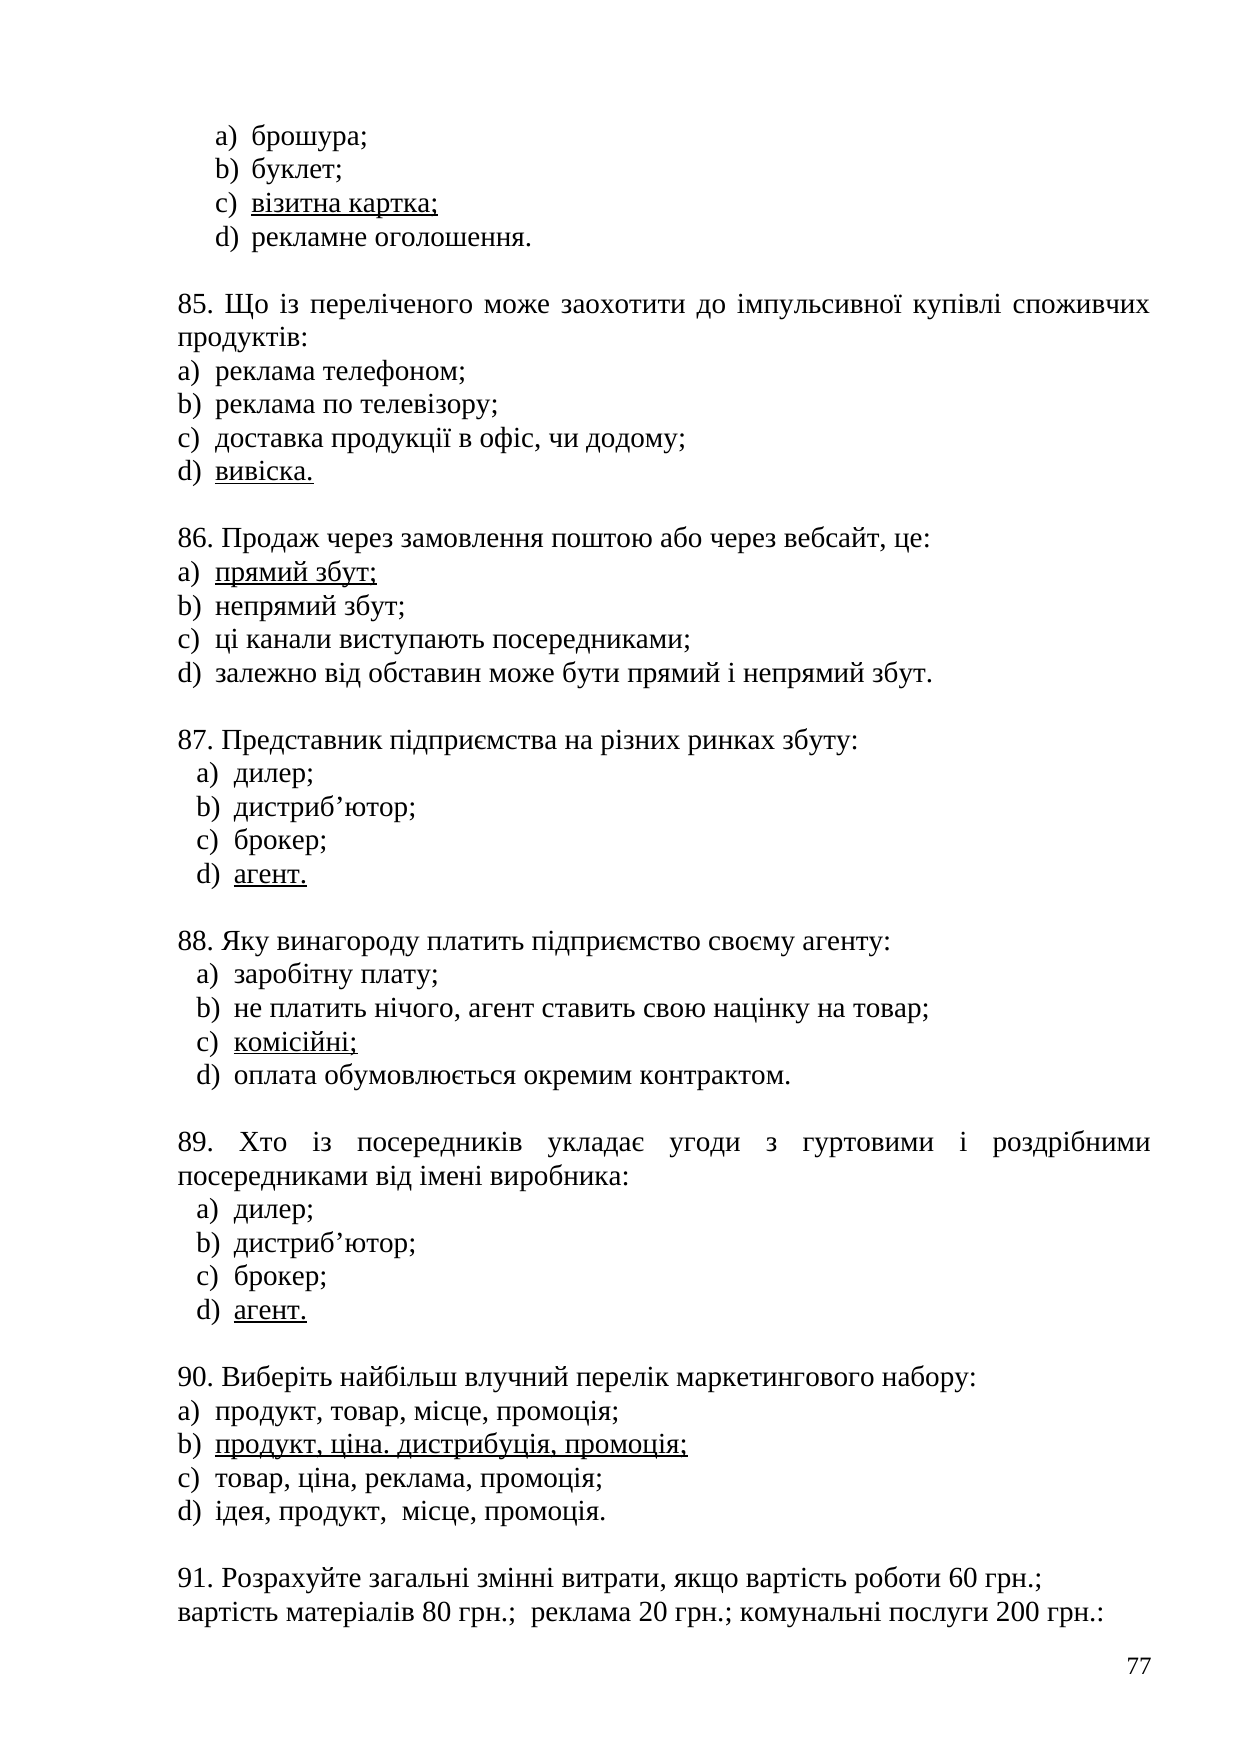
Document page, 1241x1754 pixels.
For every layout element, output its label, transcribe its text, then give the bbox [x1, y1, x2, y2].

text 91. Розрахуйте загальні змінні витрати, якщо вартість роботи 60 грн.; [177, 1560, 1152, 1594]
list дилер; [196, 1191, 1152, 1225]
list оплата обумовлюється окремим контрактом. [196, 1057, 1152, 1091]
list комісійні; [196, 1024, 1152, 1057]
text вартість матеріалів 80 грн.; реклама 20 грн.; комунальні послуги 200 грн.: [177, 1594, 1152, 1627]
list прямий збут; [177, 554, 1152, 588]
list візитна картка; [215, 185, 1152, 219]
list брокер; [196, 1258, 1152, 1292]
list дилер; [196, 755, 1152, 789]
list брокер; [196, 822, 1152, 856]
list не платить нічого, агент ставить свою націнку на товар; [196, 990, 1152, 1024]
text 86. Продаж через замовлення поштою або через вебсайт, це: [177, 521, 1152, 554]
list реклама телефоном; [177, 353, 1152, 386]
list буклет; [215, 152, 1152, 185]
list рекламне оголошення. [215, 219, 1152, 252]
list доставка продукції в офіс, чи додому; [177, 420, 1152, 453]
list дистриб’ютор; [196, 1225, 1152, 1258]
list агент. [196, 856, 1152, 889]
text 88. Яку винагороду платить підприємство своєму агенту: [177, 923, 1152, 957]
list товар, ціна, реклама, промоція; [177, 1460, 1152, 1493]
list дистриб’ютор; [196, 789, 1152, 822]
text 90. Виберіть найбільш влучний перелік маркетингового набору: [177, 1359, 1152, 1393]
list ці канали виступають посередниками; [177, 621, 1152, 655]
text 89. Хто із посередників укладає угоди з гуртовими і роздрібними посередниками від імені виробника: [177, 1124, 1152, 1191]
list продукт, товар, місце, промоція; [177, 1393, 1152, 1426]
list залежно від обставин може бути прямий і непрямий збут. [177, 655, 1152, 688]
list непрямий збут; [177, 588, 1152, 621]
list реклама по телевізору; [177, 386, 1152, 420]
text 85. Що із переліченого може заохотити до імпульсивної купівлі споживчих продуктів: [177, 286, 1152, 353]
list заробітну плату; [196, 957, 1152, 990]
list вивіска. [177, 453, 1152, 487]
text 87. Представник підприємства на різних ринках збуту: [177, 722, 1152, 755]
list агент. [196, 1292, 1152, 1326]
list брошура; [215, 118, 1152, 152]
list продукт, ціна. дистрибуція, промоція; [177, 1426, 1152, 1460]
list ідея, продукт, місце, промоція. [177, 1493, 1152, 1527]
